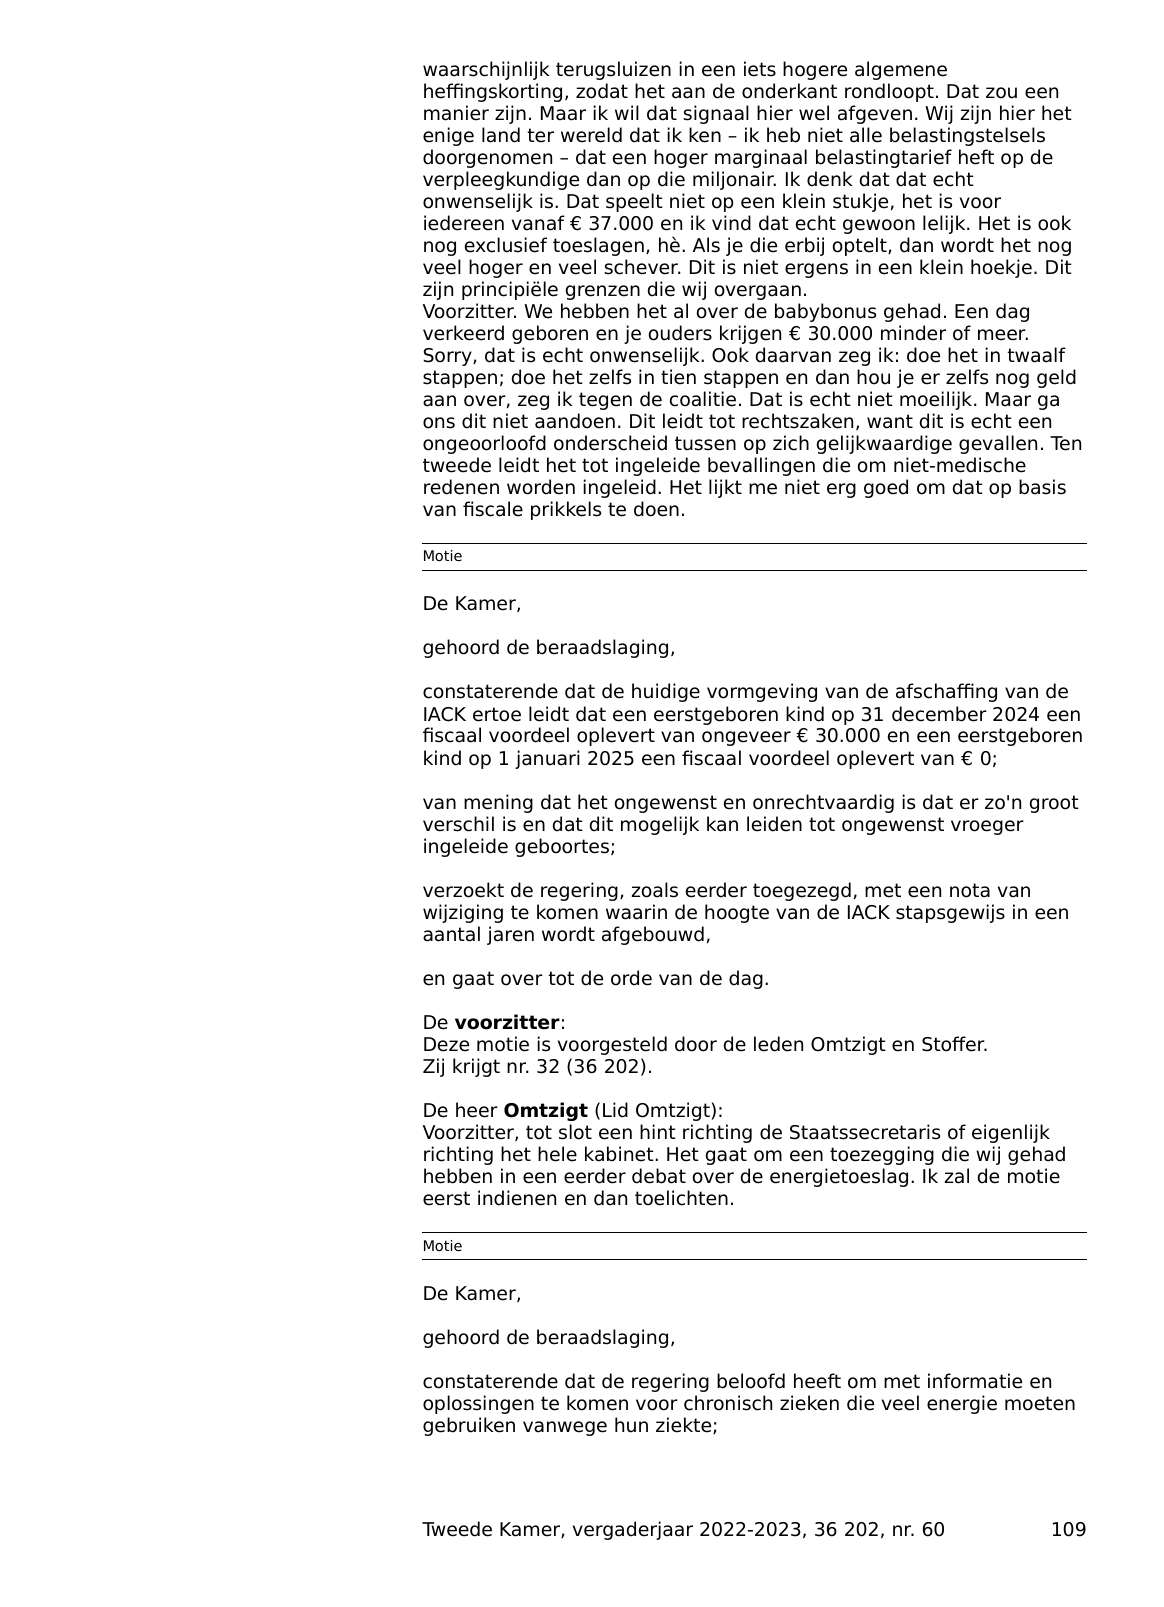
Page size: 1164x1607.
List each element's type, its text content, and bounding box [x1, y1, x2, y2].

text De Kamer, [422, 593, 1087, 615]
text Zij krijgt nr. 32 (36 202). [422, 1056, 1087, 1078]
table_header Motie [422, 544, 1087, 570]
text Deze motie is voorgesteld door de leden Omtzigt en Stoffer. [422, 1034, 1087, 1056]
text van mening dat het ongewenst en onrechtvaardig is dat er zo'n groot verschil is en dat dit mogelijk kan leiden tot ongewenst vroeger ingeleide geboortes; [422, 792, 1087, 857]
text De Kamer, [422, 1282, 1087, 1304]
text waarschijnlijk terugsluizen in een iets hogere algemene heffingskorting, zodat het aan de onderkant rondloopt. Dat zou een manier zijn. Maar ik wil dat signaal hier wel afgeven. Wij zijn hier het enige land ter wereld dat ik ken – ik heb niet alle belastingstelsels doorgenomen – dat een hoger marginaal belastingtarief heft op de verpleegkundige dan op die miljonair. Ik denk dat dat echt onwenselijk is. Dat speelt niet op een klein stukje, het is voor iedereen vanaf € 37.000 en ik vind dat echt gewoon lelijk. Het is ook nog exclusief toeslagen, hè. Als je die erbij optelt, dan wordt het nog veel hoger en veel schever. Dit is niet ergens in een klein hoekje. Dit zijn principiële grenzen die wij overgaan. [422, 59, 1087, 301]
text De heer Omtzigt (Lid Omtzigt): [422, 1100, 1087, 1122]
text De voorzitter: [422, 1012, 1087, 1034]
text constaterende dat de huidige vormgeving van de afschaffing van de IACK ertoe leidt dat een eerstgeboren kind op 31 december 2024 een fiscaal voordeel oplevert van ongeveer € 30.000 en een eerstgeboren kind op 1 januari 2025 een fiscaal voordeel oplevert van € 0; [422, 681, 1087, 769]
text gehoord de beraadslaging, [422, 1327, 1087, 1349]
text constaterende dat de regering beloofd heeft om met informatie en oplossingen te komen voor chronisch zieken die veel energie moeten gebruiken vanwege hun ziekte; [422, 1371, 1087, 1437]
table_header Motie [422, 1233, 1087, 1259]
text Voorzitter. We hebben het al over de babybonus gehad. Een dag verkeerd geboren en je ouders krijgen € 30.000 minder of meer. Sorry, dat is echt onwenselijk. Ook daarvan zeg ik: doe het in twaalf stappen; doe het zelfs in tien stappen en dan hou je er zelfs nog geld aan over, zeg ik tegen de coalitie. Dat is echt niet moeilijk. Maar ga ons dit niet aandoen. Dit leidt tot rechtszaken, want dit is echt een ongeoorloofd onderscheid tussen op zich gelijkwaardige gevallen. Ten tweede leidt het tot ingeleide bevallingen die om niet-medische redenen worden ingeleid. Het lijkt me niet erg goed om dat op basis van fiscale prikkels te doen. [422, 301, 1087, 521]
text gehoord de beraadslaging, [422, 637, 1087, 659]
text en gaat over tot de orde van de dag. [422, 968, 1087, 990]
text Voorzitter, tot slot een hint richting de Staatssecretaris of eigenlijk richting het hele kabinet. Het gaat om een toezegging die wij gehad hebben in een eerder debat over de energietoeslag. Ik zal de motie eerst indienen en dan toelichten. [422, 1122, 1087, 1210]
text verzoekt de regering, zoals eerder toegezegd, met een nota van wijziging te komen waarin de hoogte van de IACK stapsgewijs in een aantal jaren wordt afgebouwd, [422, 880, 1087, 946]
